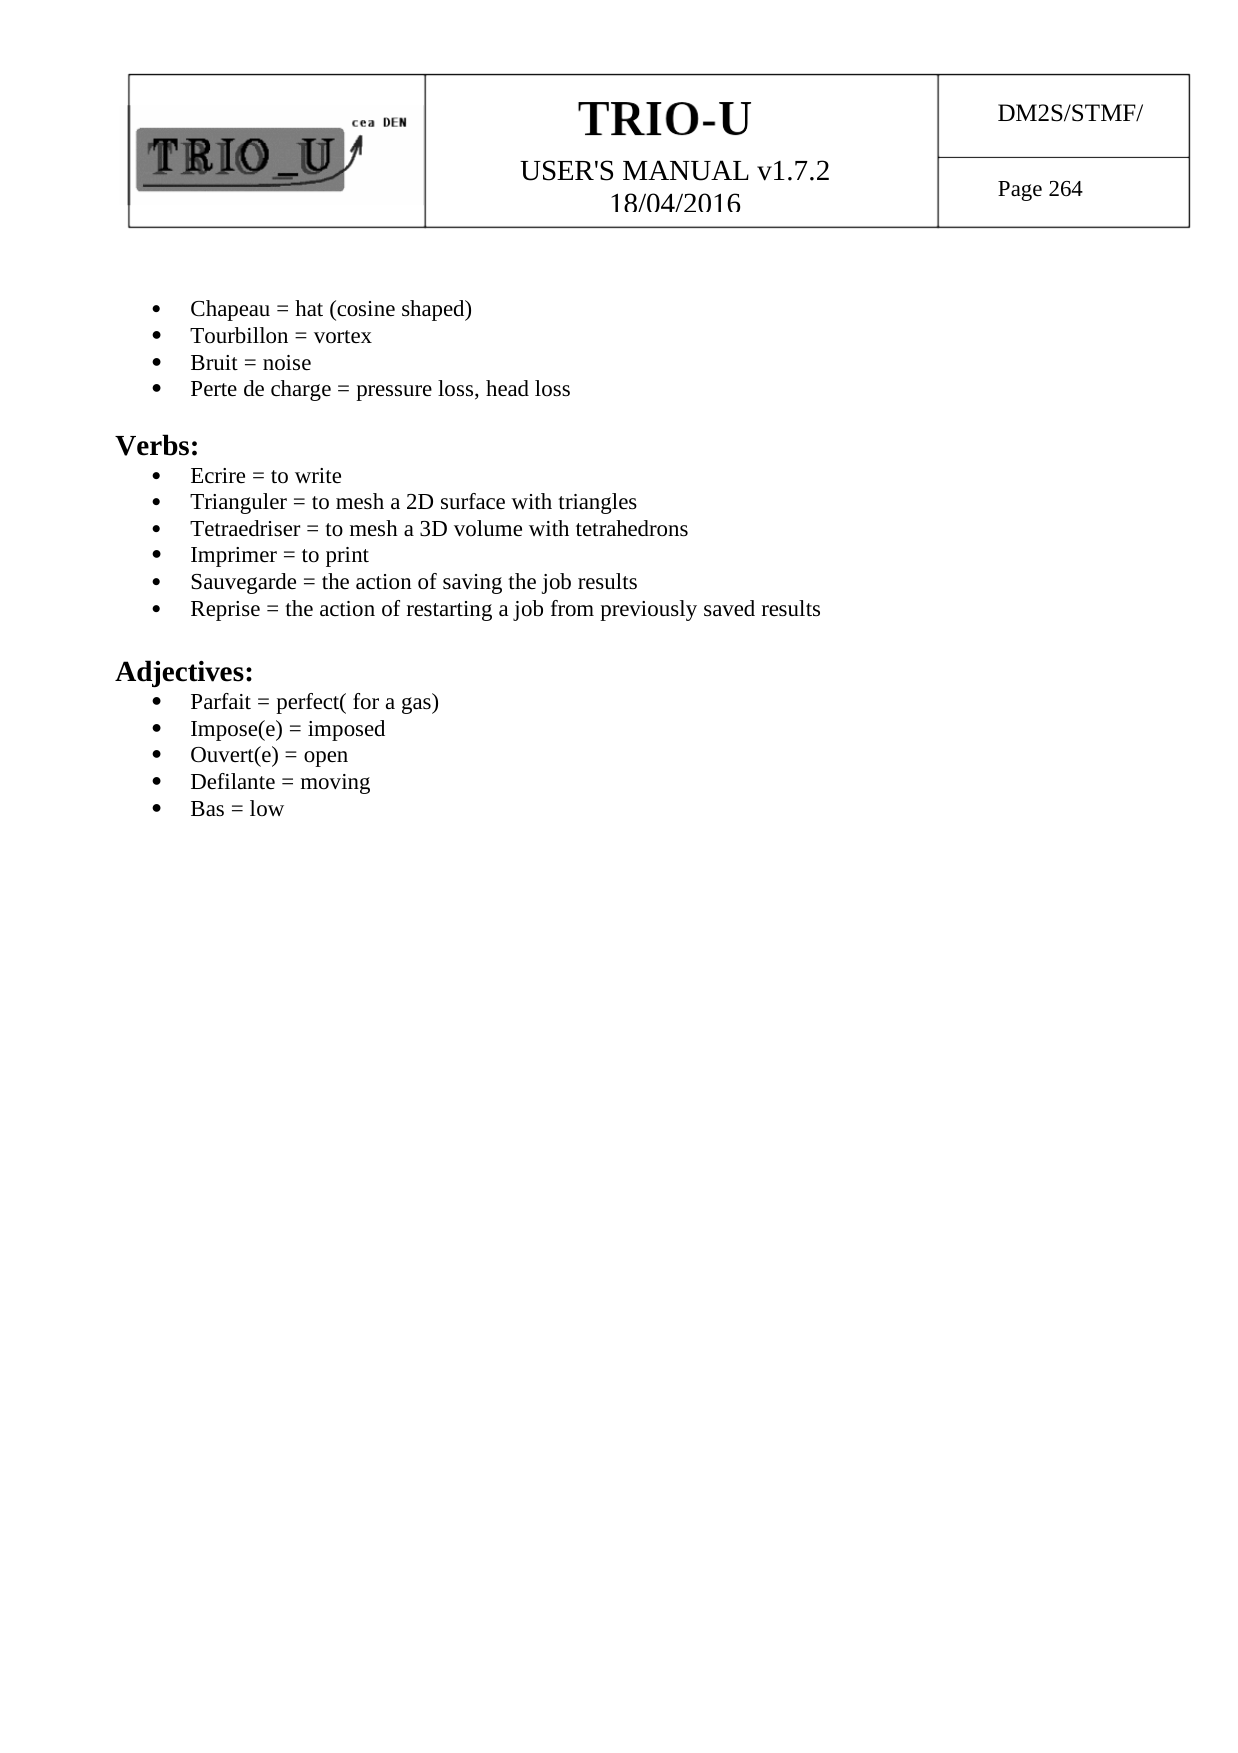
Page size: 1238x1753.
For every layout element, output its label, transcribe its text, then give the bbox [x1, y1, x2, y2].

list Imprimer = to print [153, 541, 1196, 568]
list Tourbillon = vortex [153, 322, 1196, 348]
list Bruit = noise [153, 348, 1196, 375]
list Tetraedriser = to mesh a 3D volume with tetrahedrons [153, 515, 1196, 541]
list Chapeau = hat (cosine shaped) [153, 295, 1196, 322]
list Impose(e) = imposed [153, 715, 1196, 741]
list Ecrire = to write [153, 462, 1196, 488]
list Perte de charge = pressure loss, head loss [153, 375, 1196, 402]
list Parfait = perfect( for a gas) [153, 688, 1196, 715]
list Reprise = the action of restarting a job from previously saved results [153, 594, 1196, 621]
list Ouvert(e) = open [153, 741, 1196, 768]
list Trianguler = to mesh a 2D surface with triangles [153, 488, 1196, 515]
list Bas = low [153, 794, 1196, 821]
text Verbs: [115, 428, 1196, 462]
text Adjectives: [115, 654, 1196, 688]
list Sauvegarde = the action of saving the job results [153, 568, 1196, 594]
list Defilante = moving [153, 768, 1196, 794]
